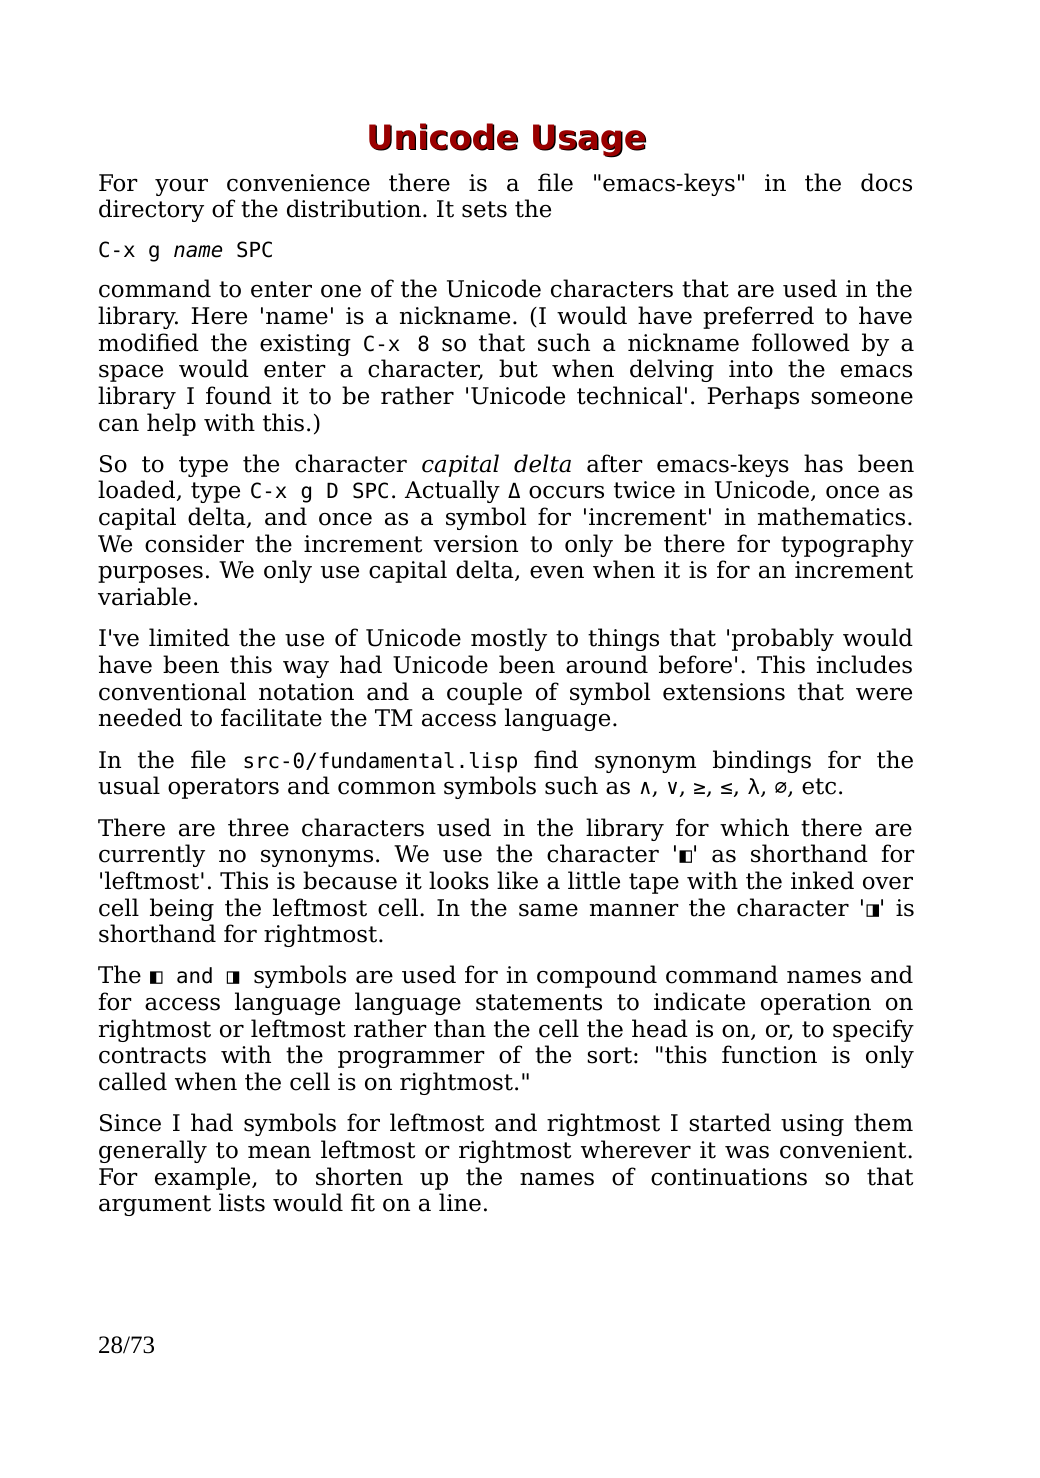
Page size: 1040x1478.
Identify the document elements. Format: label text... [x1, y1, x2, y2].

text There are three characters used in the library for which there are currently no synonyms. We use the character '◧' as shorthand for 'leftmost'. This is because it looks like a little tape with the inked over cell being the leftmost cell. In the same manner the character '◨' is shorthand for rightmost. [98, 815, 914, 948]
text I've limited the use of Unicode mostly to things that 'probably would have been this way had Unicode been around before'. This includes conventional notation and a couple of symbol extensions that were needed to facilitate the TM access language. [98, 626, 914, 732]
text command to enter one of the Unicode characters that are used in the library. Here 'name' is a nickname. (I would have preferred to have modified the existing C-x 8 so that such a nickname followed by a space would enter a character, but when delving into the emacs library I found it to be rather 'Unicode technical'. Perhaps someone can help with this.) [98, 276, 914, 436]
text For your convenience there is a file "emacs-keys" in the docs directory of the distribution. It sets the [98, 170, 914, 223]
text C-x g name SPC [98, 238, 914, 262]
text In the file src-0/fundamental.lisp find synonym bindings for the usual operators and common symbols such as ∧, ∨, ≥, ≤, λ, ∅, etc. [98, 747, 914, 800]
text Since I had symbols for leftmost and rightmost I started using them generally to mean leftmost or rightmost wherever it was convenient. For example, to shorten up the names of continuations so that argument lists would fit on a line. [98, 1111, 914, 1217]
text So to type the character capital delta after emacs-keys has been loaded, type C-x g D SPC. Actually Δ occurs twice in Unicode, once as capital delta, and once as a symbol for 'increment' in mathematics. We consider the increment version to only be there for typography purposes. We only use capital delta, even when it is for an increment variable. [98, 451, 914, 611]
subtitle Unicode Usage [98, 118, 914, 157]
text The ◧ and ◨ symbols are used for in compound command names and for access language language statements to indicate operation on rightmost or leftmost rather than the cell the head is on, or, to specify contracts with the programmer of the sort: "this function is only called when the cell is on rightmost." [98, 963, 914, 1096]
